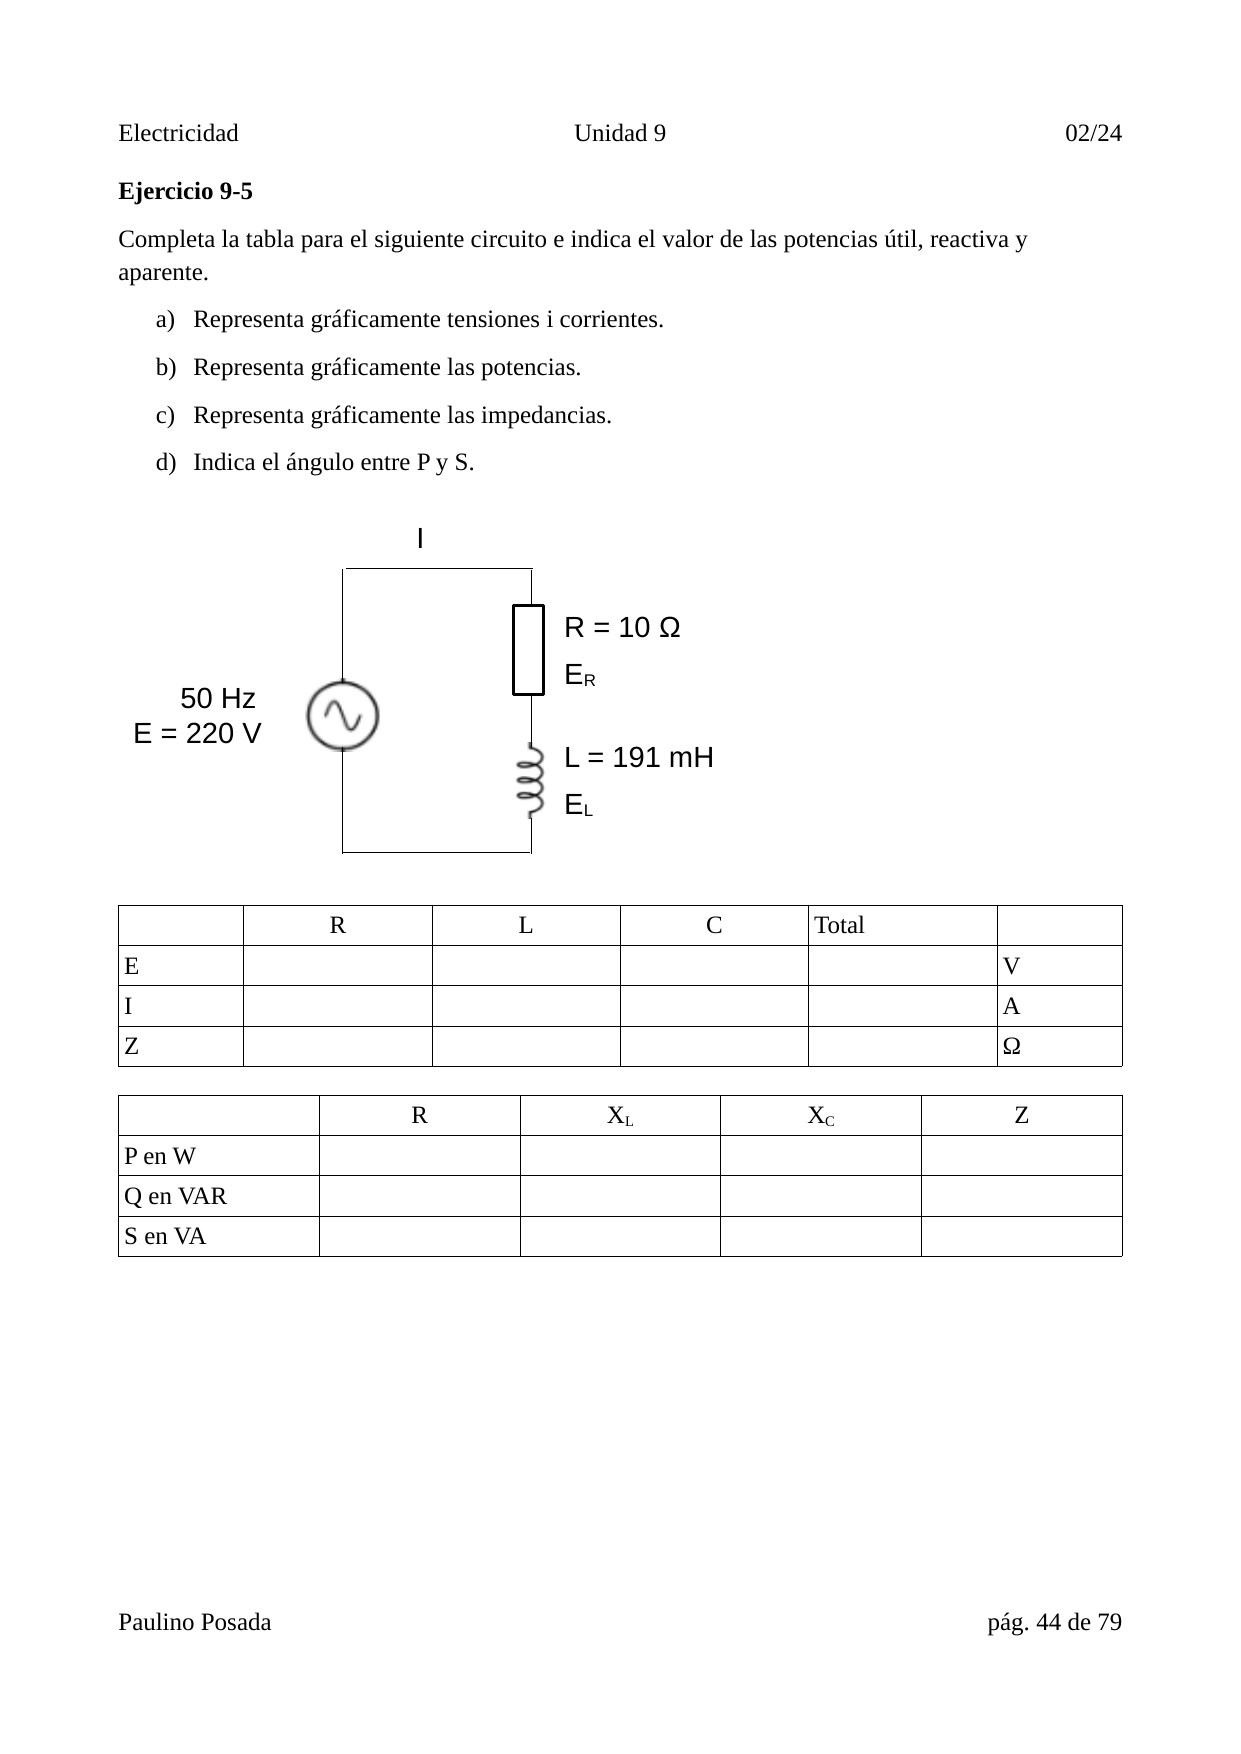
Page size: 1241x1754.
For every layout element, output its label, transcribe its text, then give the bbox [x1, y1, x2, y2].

table_cell [621, 1027, 808, 1066]
picture [509, 742, 547, 819]
table_cell [320, 1176, 520, 1216]
table_cell [922, 1136, 1122, 1175]
table_cell [433, 986, 620, 1026]
table_header Total [809, 906, 997, 945]
table_header XC [721, 1096, 921, 1135]
table_cell [721, 1136, 921, 1175]
table_header R [244, 906, 432, 945]
table_header [119, 1096, 319, 1135]
table_cell Ω [998, 1027, 1122, 1066]
table_cell [320, 1136, 520, 1175]
table_header R [320, 1096, 520, 1135]
table_header XL [521, 1096, 720, 1135]
table_cell [809, 946, 997, 985]
text Completa la tabla para el siguiente circuito e indica el valor de las potencias útil, reactiva y aparente. [118, 224, 1122, 286]
table_cell [244, 1027, 432, 1066]
table_cell S en VA [119, 1217, 319, 1256]
table_cell [521, 1176, 720, 1216]
table_header [998, 906, 1122, 945]
table_cell Z [119, 1027, 243, 1066]
table_cell E [119, 946, 243, 985]
table_cell [621, 986, 808, 1026]
table_cell P en W [119, 1136, 319, 1175]
table_cell I [119, 986, 243, 1026]
table_header C [621, 906, 808, 945]
picture [304, 678, 382, 752]
table_cell V [998, 946, 1122, 985]
list Representa gráficamente tensiones i corrientes. [156, 304, 1122, 333]
table_cell [721, 1217, 921, 1256]
table_cell [433, 946, 620, 985]
table_cell A [998, 986, 1122, 1026]
list Representa gráficamente las impedancias. [156, 400, 1122, 428]
table_cell [244, 946, 432, 985]
table_cell [922, 1176, 1122, 1216]
table_cell [320, 1217, 520, 1256]
table_header L [433, 906, 620, 945]
table_cell [922, 1217, 1122, 1256]
table_cell [809, 986, 997, 1026]
list Indica el ángulo entre P y S. [156, 447, 1122, 476]
table_cell [521, 1217, 720, 1256]
table_cell [521, 1136, 720, 1175]
table_header Z [922, 1096, 1122, 1135]
table_cell Q en VAR [119, 1176, 319, 1216]
table_cell [433, 1027, 620, 1066]
table_cell [244, 986, 432, 1026]
list Representa gráficamente las potencias. [156, 352, 1122, 381]
table_cell [621, 946, 808, 985]
text Ejercicio 9-5 [118, 176, 1122, 205]
table_header [119, 906, 243, 945]
table_cell [809, 1027, 997, 1066]
table_cell [721, 1176, 921, 1216]
